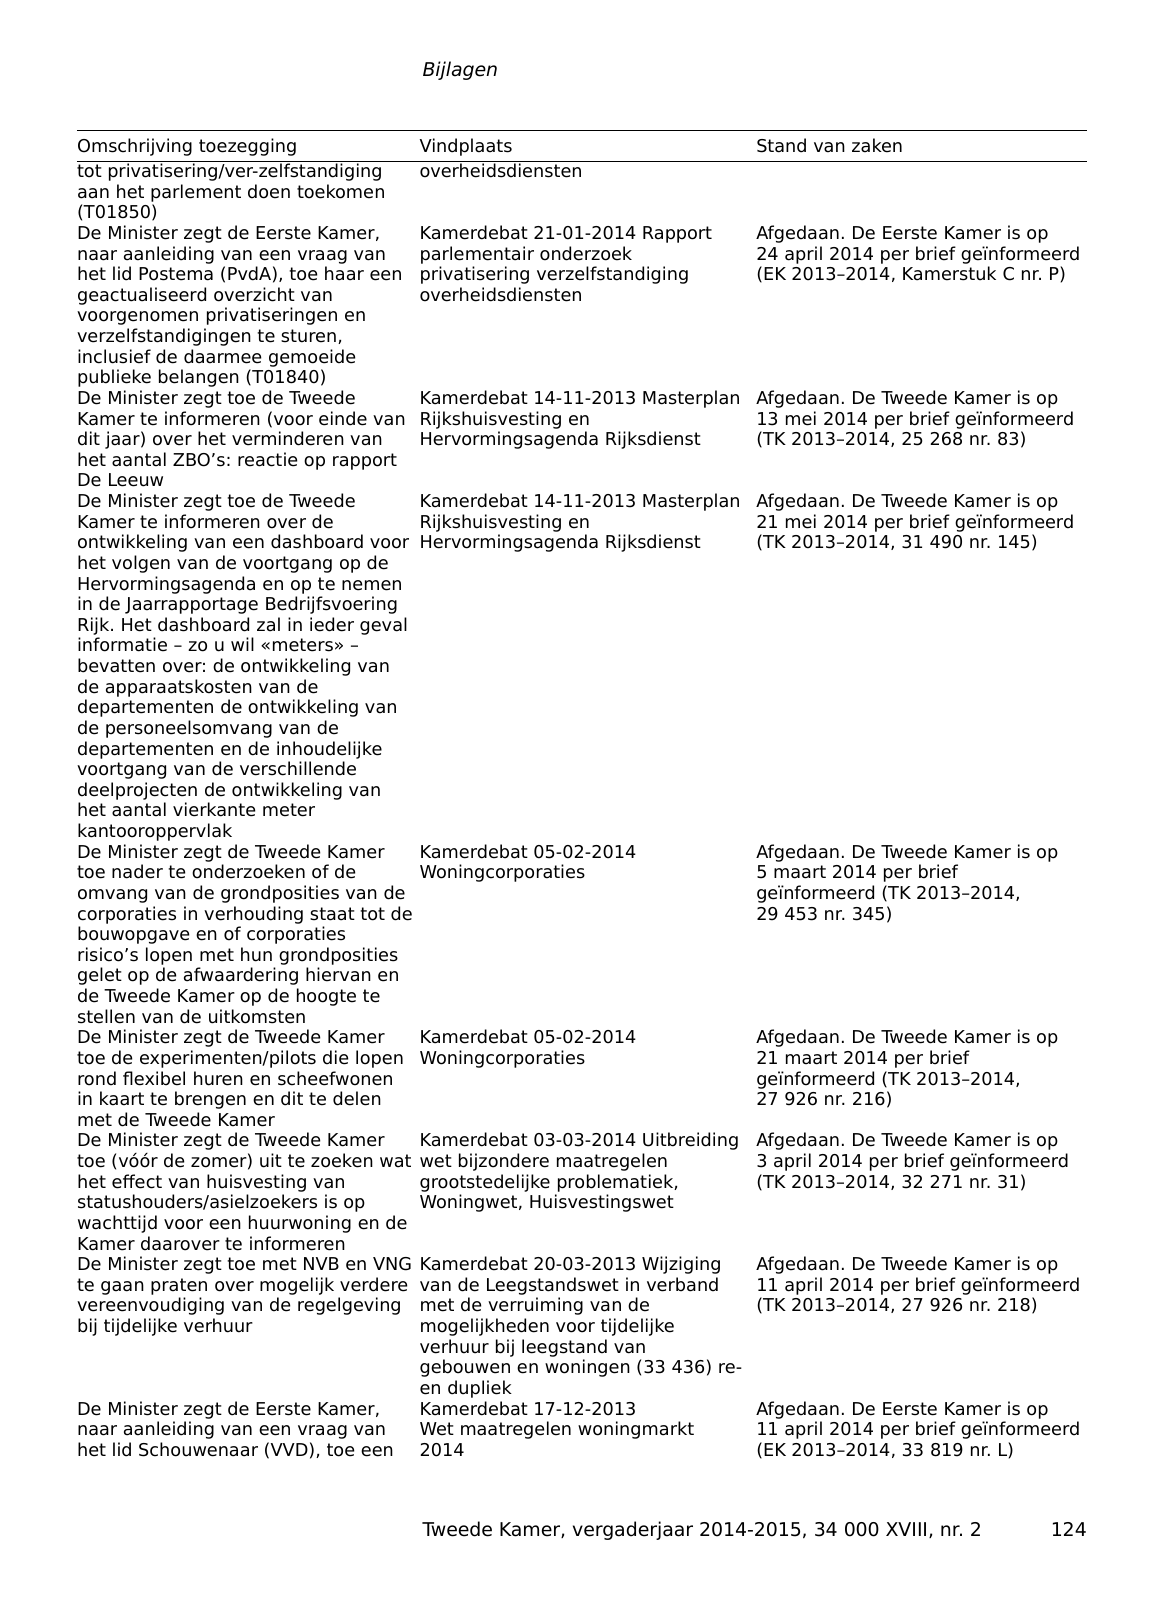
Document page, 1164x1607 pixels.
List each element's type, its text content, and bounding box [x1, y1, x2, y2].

table_cell Kamerdebat 14-11-2013 Masterplan Rijkshuisvesting en Hervormingsagenda Rijksdienst [413, 491, 750, 842]
table_cell Afgedaan. De Tweede Kamer is op 11 april 2014 per brief geïnformeerd (TK 2013–2014, 27 926 nr. 218) [750, 1254, 1087, 1398]
table_cell Afgedaan. De Eerste Kamer is op 11 april 2014 per brief geïnformeerd (EK 2013–2014, 33 819 nr. L) [750, 1399, 1087, 1460]
table_cell De Minister zegt toe de Tweede Kamer te informeren over de ontwikkeling van een dashboard voor het volgen van de voortgang op de Hervormingsagenda en op te nemen in de Jaarrapportage Bedrijfsvoering Rijk. Het dashboard zal in ieder geval informatie – zo u wil «meters» – bevatten over: de ontwikkeling van de apparaatskosten van de departementen de ontwikkeling van de personeelsomvang van de departementen en de inhoudelijke voortgang van de verschillende deelprojecten de ontwikkeling van het aantal vierkante meter kantooroppervlak [77, 491, 413, 842]
table_cell De Minister zegt de Tweede Kamer toe de experimenten/pilots die lopen rond flexibel huren en scheefwonen in kaart te brengen en dit te delen met de Tweede Kamer [77, 1027, 413, 1130]
table_cell Afgedaan. De Tweede Kamer is op 21 mei 2014 per brief geïnformeerd (TK 2013–2014, 31 490 nr. 145) [750, 491, 1087, 842]
table_cell [750, 162, 1087, 223]
table_cell Afgedaan. De Tweede Kamer is op 13 mei 2014 per brief geïnformeerd (TK 2013–2014, 25 268 nr. 83) [750, 388, 1087, 491]
table_cell Afgedaan. De Tweede Kamer is op 3 april 2014 per brief geïnformeerd (TK 2013–2014, 32 271 nr. 31) [750, 1130, 1087, 1254]
table_header Stand van zaken [750, 131, 1087, 161]
table_cell De Minister zegt de Eerste Kamer, naar aanleiding van een vraag van het lid Schouwenaar (VVD), toe een [77, 1399, 413, 1460]
table_cell overheidsdiensten [413, 162, 750, 223]
table_header Omschrijving toezegging [77, 131, 413, 161]
table_cell Kamerdebat 03-03-2014 Uitbreiding wet bijzondere maatregelen grootstedelijke problematiek, Woningwet, Huisvestingswet [413, 1130, 750, 1254]
table_cell Afgedaan. De Eerste Kamer is op 24 april 2014 per brief geïnformeerd (EK 2013–2014, Kamerstuk C nr. P) [750, 223, 1087, 388]
table_cell Afgedaan. De Tweede Kamer is op 5 maart 2014 per brief geïnformeerd (TK 2013–2014, 29 453 nr. 345) [750, 842, 1087, 1027]
table_cell De Minister zegt toe met NVB en VNG te gaan praten over mogelijk verdere vereenvoudiging van de regelgeving bij tijdelijke verhuur [77, 1254, 413, 1398]
table_cell De Minister zegt de Tweede Kamer toe nader te onderzoeken of de omvang van de grondposities van de corporaties in verhouding staat tot de bouwopgave en of corporaties risico’s lopen met hun grondposities gelet op de afwaardering hiervan en de Tweede Kamer op de hoogte te stellen van de uitkomsten [77, 842, 413, 1027]
table_header Vindplaats [413, 131, 750, 161]
table_cell Kamerdebat 20-03-2013 Wijziging van de Leegstandswet in verband met de verruiming van de mogelijkheden voor tijdelijke verhuur bij leegstand van gebouwen en woningen (33 436) re- en dupliek [413, 1254, 750, 1398]
table_cell Kamerdebat 21-01-2014 Rapport parlementair onderzoek privatisering verzelfstandiging overheidsdiensten [413, 223, 750, 388]
table_cell Kamerdebat 05-02-2014 Woningcorporaties [413, 842, 750, 1027]
table_cell De Minister zegt de Eerste Kamer, naar aanleiding van een vraag van het lid Postema (PvdA), toe haar een geactualiseerd overzicht van voorgenomen privatiseringen en verzelfstandigingen te sturen, inclusief de daarmee gemoeide publieke belangen (T01840) [77, 223, 413, 388]
table_cell De Minister zegt de Tweede Kamer toe (vóór de zomer) uit te zoeken wat het effect van huisvesting van statushouders/asielzoekers is op wachttijd voor een huurwoning en de Kamer daarover te informeren [77, 1130, 413, 1254]
table_cell De Minister zegt toe de Tweede Kamer te informeren (voor einde van dit jaar) over het verminderen van het aantal ZBO’s: reactie op rapport De Leeuw [77, 388, 413, 491]
table_cell Afgedaan. De Tweede Kamer is op 21 maart 2014 per brief geïnformeerd (TK 2013–2014, 27 926 nr. 216) [750, 1027, 1087, 1130]
table_cell Kamerdebat 17-12-2013 Wet maatregelen woningmarkt 2014 [413, 1399, 750, 1460]
table_cell Kamerdebat 05-02-2014 Woningcorporaties [413, 1027, 750, 1130]
table_cell tot privatisering/ver-zelfstandiging aan het parlement doen toekomen (T01850) [77, 162, 413, 223]
table_cell Kamerdebat 14-11-2013 Masterplan Rijkshuisvesting en Hervormingsagenda Rijksdienst [413, 388, 750, 491]
